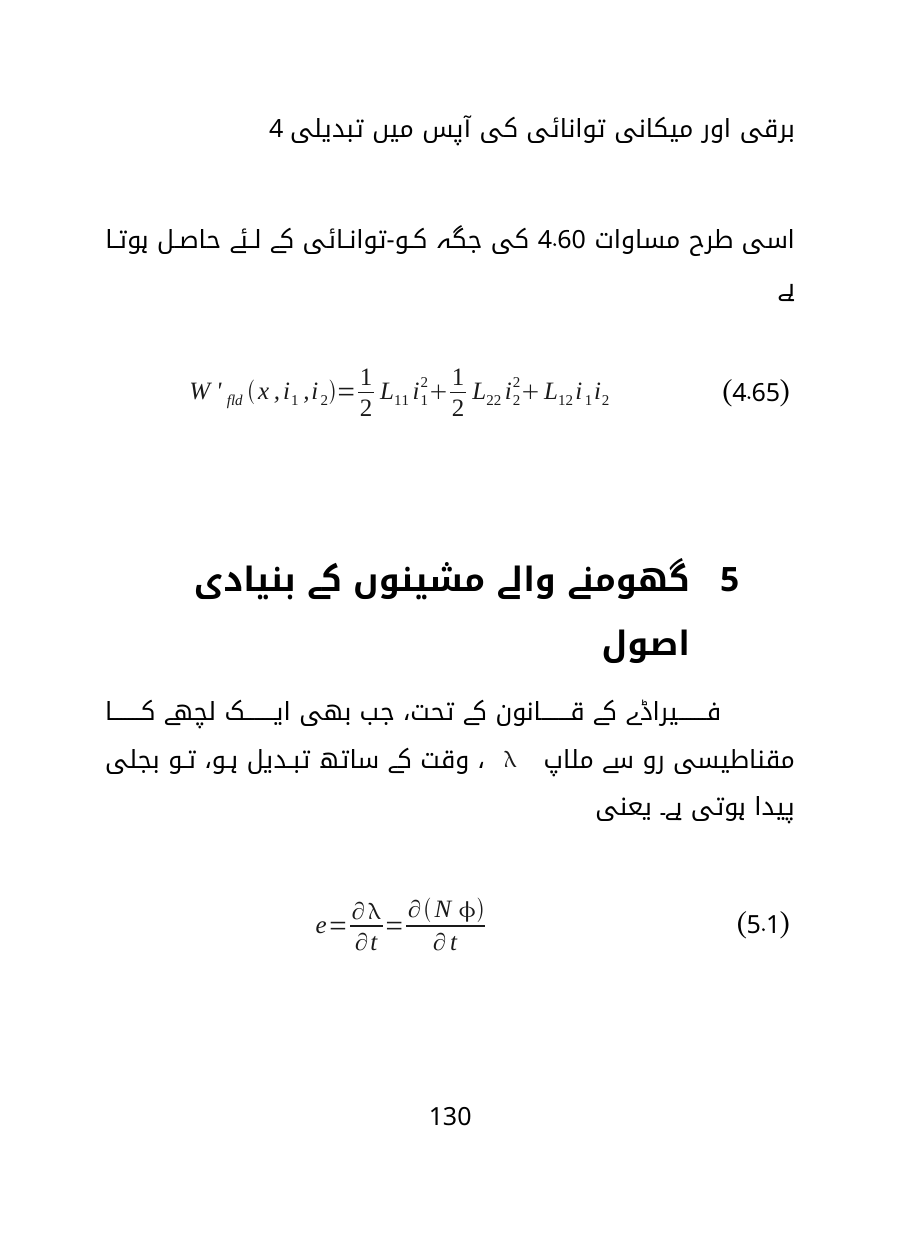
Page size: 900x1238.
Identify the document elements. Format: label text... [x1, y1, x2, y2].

table_header [105, 358, 686, 441]
table_header (5.1) [689, 890, 795, 974]
text اسی طرح مساوات 4.60 کی جگہ کو-توانائی کے لئے حاصل ہوتا ہے [105, 216, 795, 311]
subtitle گھومنے والے مشینوں کے بنیادی اصول [105, 549, 720, 676]
table_header (4.65) [686, 358, 795, 441]
text فیراڈے کے قانون کے تحت، جب بھی ایک لچھے کا مقناطیسی رو سے ملاپ ، وقت کے ساتھ تبدیل ہو، تو بجلی پیدا ہوتی ہے۔ یعنی [105, 689, 795, 831]
table_header [105, 890, 688, 974]
